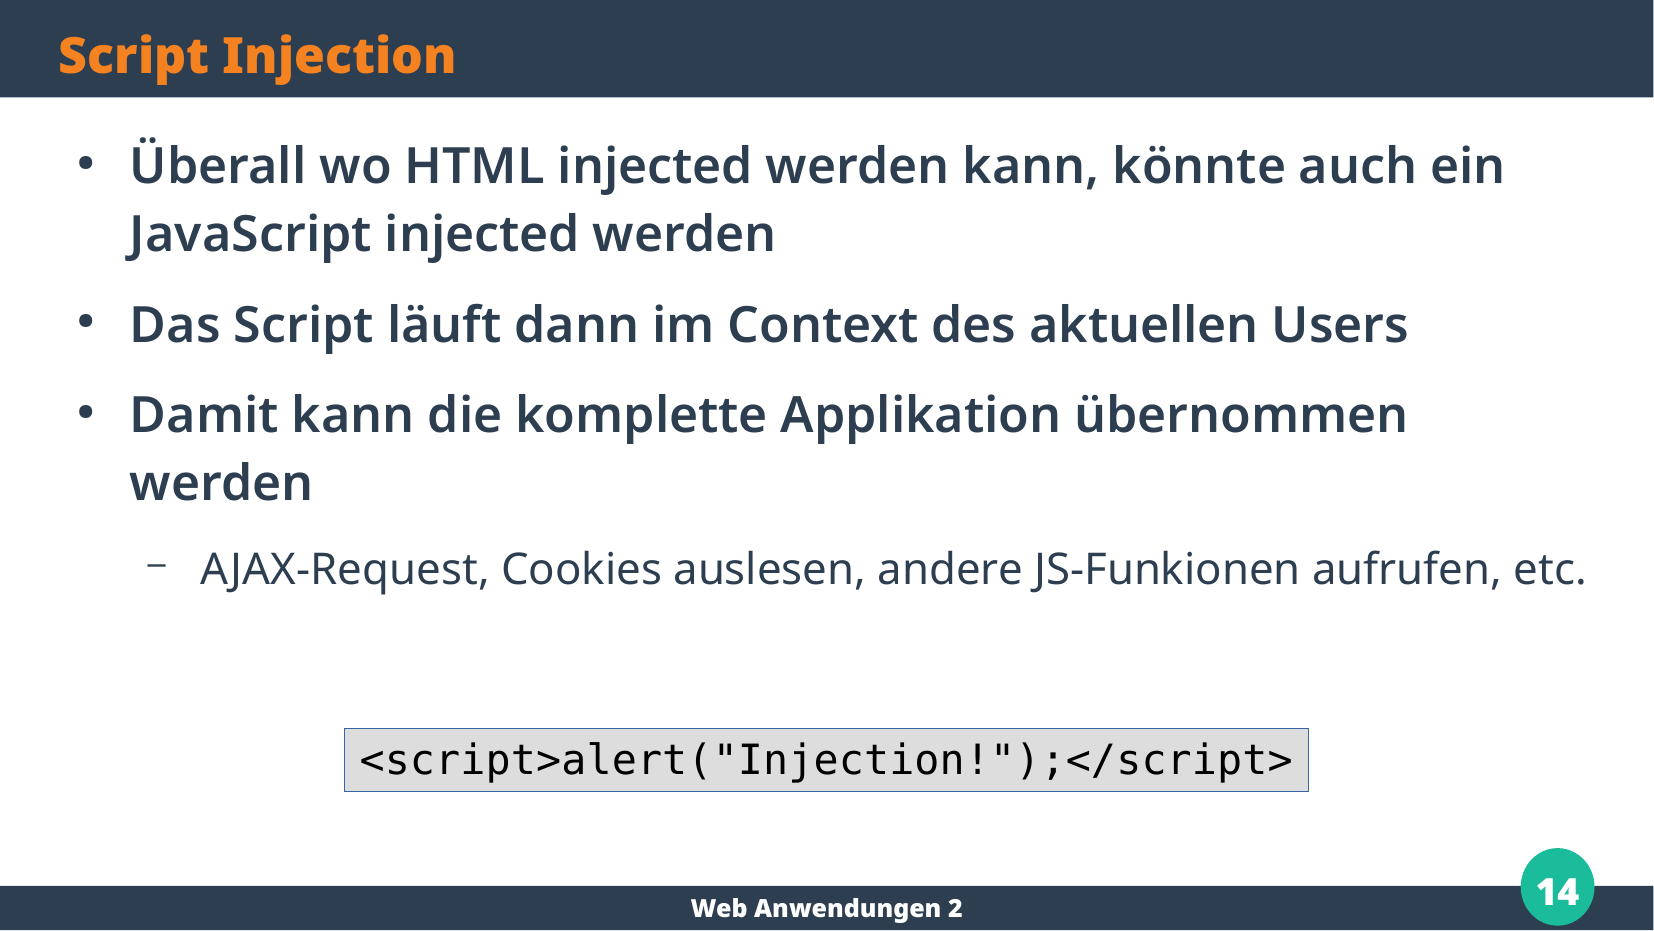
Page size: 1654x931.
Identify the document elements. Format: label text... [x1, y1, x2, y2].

text_box <script>alert("Injection!");</script> [344, 728, 1309, 792]
title Script Injection [59, 8, 1595, 89]
list Überall wo HTML injected werden kann, könnte auch ein JavaScript injected werden Das Script läuft dann im Context des aktuellen Users Damit kann die komplette Applikation übernommen werden AJAX-Request, Cookies auslesen, andere JS-Funkionen aufrufen, etc. [59, 129, 1595, 864]
